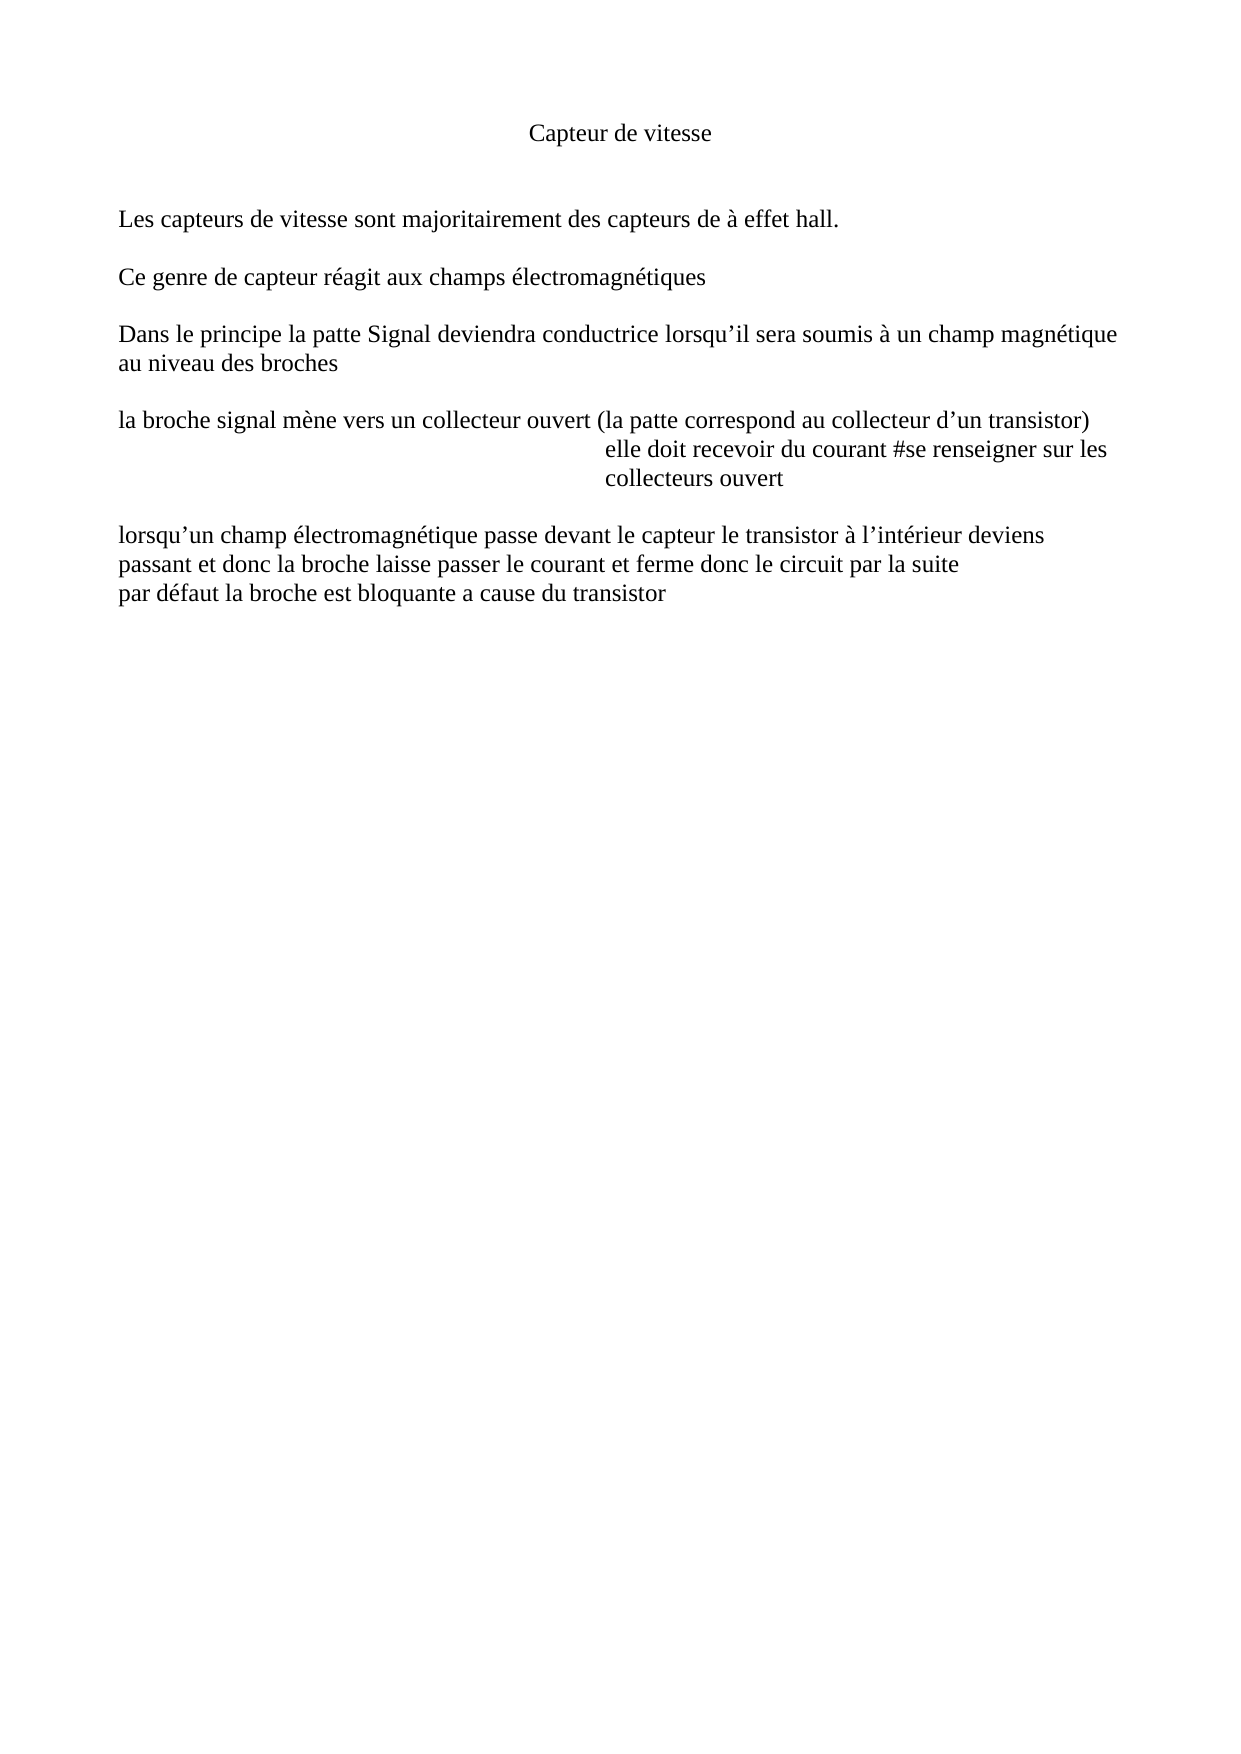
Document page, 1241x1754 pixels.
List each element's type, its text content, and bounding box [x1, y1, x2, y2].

text par défaut la broche est bloquante a cause du transistor [118, 578, 1122, 607]
text Dans le principe la patte Signal deviendra conductrice lorsqu’il sera soumis à un champ magnétique au niveau des broches [118, 319, 1122, 377]
text lorsqu’un champ électromagnétique passe devant le capteur le transistor à l’intérieur deviens passant et donc la broche laisse passer le courant et ferme donc le circuit par la suite [118, 521, 1122, 578]
text Ce genre de capteur réagit aux champs électromagnétiques [118, 262, 1122, 291]
text Les capteurs de vitesse sont majoritairement des capteurs de à effet hall. [118, 204, 1122, 233]
text Capteur de vitesse [118, 118, 1122, 147]
text elle doit recevoir du courant #se renseigner sur les collecteurs ouvert [118, 434, 1122, 492]
text la broche signal mène vers un collecteur ouvert (la patte correspond au collecteur d’un transistor) [118, 406, 1122, 434]
